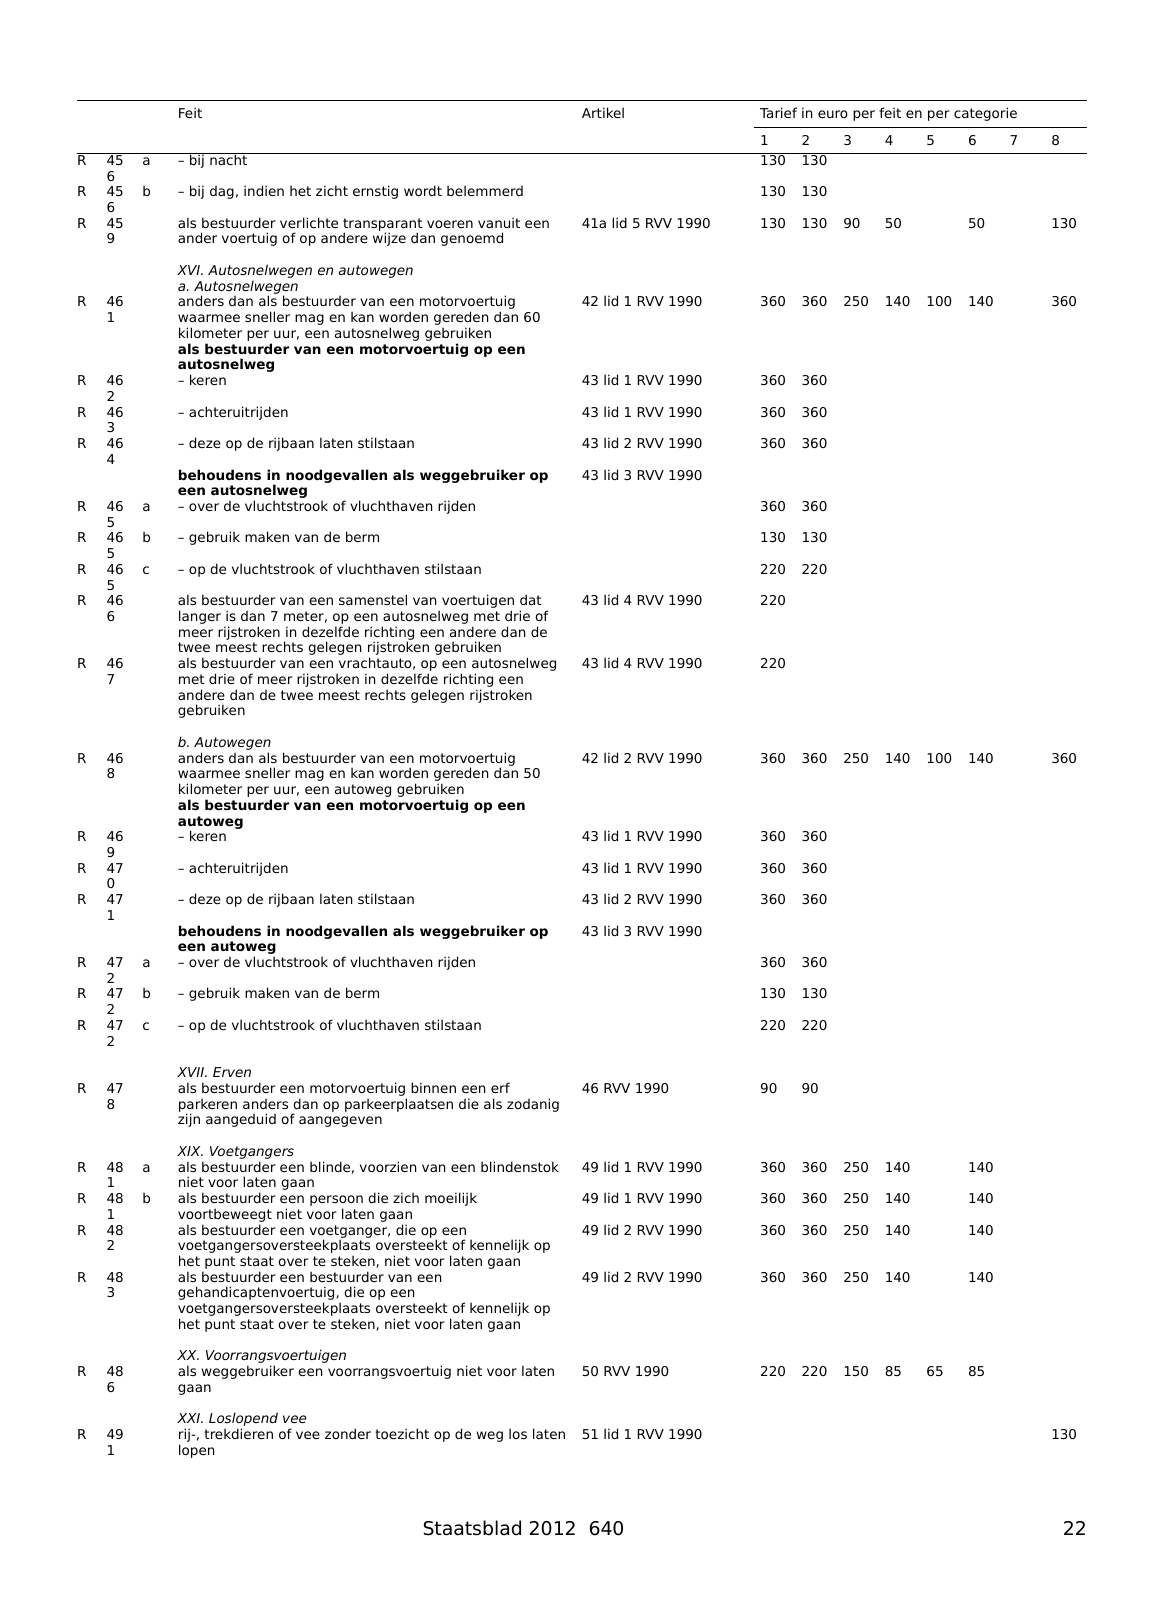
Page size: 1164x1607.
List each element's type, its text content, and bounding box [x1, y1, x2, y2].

table_cell [576, 1065, 754, 1081]
table_cell [962, 263, 1003, 278]
table_cell [837, 861, 879, 892]
table_cell R [77, 1081, 101, 1128]
table_cell – achteruitrijden [172, 404, 576, 436]
table_cell 65 [920, 1364, 962, 1395]
table_cell 51 lid 1 RVV 1990 [576, 1427, 754, 1458]
table_cell [920, 1411, 962, 1427]
table_cell [796, 656, 837, 719]
table_cell [172, 1333, 576, 1348]
table_cell [920, 530, 962, 562]
table_cell [879, 373, 920, 404]
table_cell [101, 1348, 136, 1364]
table_cell [1045, 467, 1087, 499]
table_cell [796, 1333, 837, 1348]
table_cell [920, 1270, 962, 1332]
table_cell [136, 1348, 172, 1364]
table_cell [796, 1427, 837, 1458]
table_cell [1045, 247, 1087, 263]
table_cell 360 [796, 1159, 837, 1191]
table_cell [1004, 656, 1045, 719]
table_cell 461 [101, 294, 136, 341]
table_cell 250 [837, 1222, 879, 1269]
table_cell [920, 1128, 962, 1144]
table_cell [754, 1348, 796, 1364]
table_cell 43 lid 2 RVV 1990 [576, 436, 754, 467]
table_cell [879, 1427, 920, 1458]
table_header Tarief in euro per feit en per categorie [754, 101, 1087, 127]
table_cell [136, 1128, 172, 1144]
table_cell 49 lid 1 RVV 1990 [576, 1159, 754, 1191]
table_cell [77, 1065, 101, 1081]
table_cell [754, 719, 796, 735]
table_cell [920, 562, 962, 593]
table_cell R [77, 1191, 101, 1222]
table_cell [136, 263, 172, 278]
table_cell [77, 1128, 101, 1144]
table_cell [879, 719, 920, 735]
table_cell [1045, 436, 1087, 467]
table_cell [796, 1348, 837, 1364]
table_cell – achteruitrijden [172, 861, 576, 892]
table_cell [1004, 562, 1045, 593]
table_cell [962, 247, 1003, 263]
table_cell als bestuurder van een vrachtauto, op een autosnelweg met drie of meer rijstroken in dezelfde richting een andere dan de twee meest rechts gelegen rijstroken gebruiken [172, 656, 576, 719]
table_cell [837, 656, 879, 719]
table_cell 220 [796, 1364, 837, 1395]
table_cell – op de vluchtstrook of vluchthaven stilstaan [172, 1018, 576, 1049]
table_cell behoudens in noodgevallen als weggebruiker op een autoweg [172, 924, 576, 955]
table_cell 130 [1045, 216, 1087, 247]
table_cell [77, 279, 101, 294]
table_cell [136, 1144, 172, 1159]
table_cell [1045, 1081, 1087, 1128]
table_cell 140 [962, 1270, 1003, 1332]
table_cell 468 [101, 750, 136, 798]
table_cell [920, 735, 962, 750]
table_cell [101, 1049, 136, 1065]
table_cell R [77, 216, 101, 247]
table_cell R [77, 892, 101, 923]
table_cell [879, 955, 920, 986]
table_cell [136, 1081, 172, 1128]
table_cell 360 [796, 1270, 837, 1332]
table_cell R [77, 593, 101, 656]
table_cell [920, 1222, 962, 1269]
table_cell – over de vluchtstrook of vluchthaven rijden [172, 955, 576, 986]
table_cell [920, 279, 962, 294]
table_cell [101, 1128, 136, 1144]
table_cell [1004, 294, 1045, 341]
table_cell [796, 1049, 837, 1065]
table_cell [837, 892, 879, 923]
table_cell [101, 263, 136, 278]
table_cell [77, 719, 101, 735]
table_cell a [136, 955, 172, 986]
table_cell [879, 154, 920, 184]
table_cell 360 [754, 499, 796, 530]
table_cell [920, 1159, 962, 1191]
table_cell [920, 1081, 962, 1128]
table_cell [962, 955, 1003, 986]
table_cell 220 [754, 656, 796, 719]
table_cell [101, 924, 136, 955]
table_cell [576, 1395, 754, 1411]
table_cell [101, 735, 136, 750]
table_cell [920, 1144, 962, 1159]
table_cell [1045, 735, 1087, 750]
table_cell [136, 279, 172, 294]
table_cell [1045, 373, 1087, 404]
table_cell [920, 499, 962, 530]
table_cell [1045, 892, 1087, 923]
table_cell [1004, 861, 1045, 892]
table_cell 85 [879, 1364, 920, 1395]
table_cell [576, 279, 754, 294]
table_cell [962, 1427, 1003, 1458]
table_cell [1004, 750, 1045, 798]
table_cell [576, 1144, 754, 1159]
table_cell [77, 735, 101, 750]
table_cell 482 [101, 1222, 136, 1269]
table_cell [1004, 530, 1045, 562]
table_cell [1004, 1144, 1045, 1159]
table_cell [1045, 404, 1087, 436]
table_cell R [77, 184, 101, 216]
table_cell 43 lid 1 RVV 1990 [576, 829, 754, 861]
table_cell [101, 341, 136, 373]
table_cell [1045, 1333, 1087, 1348]
table_cell [576, 127, 754, 153]
table_cell 481 [101, 1159, 136, 1191]
table_cell [101, 1411, 136, 1427]
table_cell [136, 341, 172, 373]
table_cell [576, 263, 754, 278]
table_cell 49 lid 2 RVV 1990 [576, 1222, 754, 1269]
table_cell [754, 279, 796, 294]
table_cell [879, 1049, 920, 1065]
table_cell [796, 1065, 837, 1081]
table_cell R [77, 1222, 101, 1269]
table_cell [1045, 1348, 1087, 1364]
table_cell [796, 247, 837, 263]
table_cell [77, 341, 101, 373]
table_cell [962, 986, 1003, 1018]
table_cell 100 [920, 750, 962, 798]
table_cell 140 [879, 1159, 920, 1191]
table_cell [920, 373, 962, 404]
table_cell als bestuurder een motorvoertuig binnen een erf parkeren anders dan op parkeerplaatsen die als zodanig zijn aangeduid of aangegeven [172, 1081, 576, 1128]
table_cell [962, 892, 1003, 923]
table_cell 130 [1045, 1427, 1087, 1458]
table_cell 465 [101, 562, 136, 593]
table_cell [879, 247, 920, 263]
table_cell 360 [754, 955, 796, 986]
table_cell [1004, 154, 1045, 184]
table_cell [962, 593, 1003, 656]
table_cell [576, 530, 754, 562]
table_cell 130 [796, 530, 837, 562]
table_cell [796, 735, 837, 750]
table_cell [1004, 1081, 1045, 1128]
table_cell behoudens in noodgevallen als weggebruiker op een autosnelweg [172, 467, 576, 499]
table_cell XIX. Voetgangers [172, 1144, 576, 1159]
table_cell 250 [837, 1191, 879, 1222]
table_cell [1004, 436, 1045, 467]
table_cell [754, 263, 796, 278]
table_cell [172, 127, 576, 153]
table_cell 7 [1004, 128, 1045, 153]
table_cell als bestuurder een voetganger, die op een voetgangersoversteekplaats oversteekt of kennelijk op het punt staat over te steken, niet voor laten gaan [172, 1222, 576, 1269]
table_cell [837, 373, 879, 404]
table_cell [77, 247, 101, 263]
table_cell [1004, 1065, 1045, 1081]
table_cell [1045, 1049, 1087, 1065]
table_cell 3 [837, 128, 879, 153]
table_cell [1045, 154, 1087, 184]
table_cell [101, 1333, 136, 1348]
table_cell [172, 247, 576, 263]
table_cell 360 [754, 750, 796, 798]
table_cell [1004, 279, 1045, 294]
table_cell R [77, 562, 101, 593]
table_cell 43 lid 1 RVV 1990 [576, 373, 754, 404]
table_cell [136, 467, 172, 499]
table_cell [1004, 1270, 1045, 1332]
table_cell R [77, 1018, 101, 1049]
table_cell [796, 1128, 837, 1144]
table_cell [1004, 1191, 1045, 1222]
table_cell – bij dag, indien het zicht ernstig wordt belemmerd [172, 184, 576, 216]
table_cell [1004, 1018, 1045, 1049]
table_cell [837, 404, 879, 436]
table_cell [879, 861, 920, 892]
table_cell 360 [796, 1222, 837, 1269]
table_cell R [77, 861, 101, 892]
table_cell – keren [172, 829, 576, 861]
table_cell [77, 263, 101, 278]
table_cell c [136, 1018, 172, 1049]
table_cell [837, 263, 879, 278]
table_cell [962, 1395, 1003, 1411]
table_cell [1045, 861, 1087, 892]
table_cell [576, 1049, 754, 1065]
table_cell [920, 404, 962, 436]
table_cell [576, 1411, 754, 1427]
table_cell 5 [920, 128, 962, 153]
table_cell als bestuurder van een motorvoertuig op een autoweg [172, 798, 576, 829]
table_cell [920, 467, 962, 499]
table_cell [1045, 1222, 1087, 1269]
table_cell – gebruik maken van de berm [172, 986, 576, 1018]
table_cell [879, 1411, 920, 1427]
table_cell [920, 154, 962, 184]
table_cell [136, 1270, 172, 1332]
table_cell 140 [962, 294, 1003, 341]
table_cell 360 [796, 750, 837, 798]
table_cell als bestuurder van een motorvoertuig op een autosnelweg [172, 341, 576, 373]
table_cell a [136, 499, 172, 530]
table_cell [1045, 341, 1087, 373]
table_cell [136, 1065, 172, 1081]
table_cell b. Autowegen [172, 735, 576, 750]
table_cell [962, 1144, 1003, 1159]
table_cell – deze op de rijbaan laten stilstaan [172, 892, 576, 923]
table_cell [136, 1049, 172, 1065]
table_cell [172, 1049, 576, 1065]
table_cell 483 [101, 1270, 136, 1332]
table_cell [1045, 1144, 1087, 1159]
table_cell [837, 1128, 879, 1144]
table_cell 130 [796, 154, 837, 184]
table_cell als bestuurder verlichte transparant voeren vanuit een ander voertuig of op andere wijze dan genoemd [172, 216, 576, 247]
table_cell [754, 735, 796, 750]
table_cell 360 [754, 1191, 796, 1222]
table_cell [837, 1081, 879, 1128]
table_cell 50 [962, 216, 1003, 247]
table_cell [920, 184, 962, 216]
table_cell als bestuurder van een samenstel van voertuigen dat langer is dan 7 meter, op een autosnelweg met drie of meer rijstroken in dezelfde richting een andere dan de twee meest rechts gelegen rijstroken gebruiken [172, 593, 576, 656]
table_cell [920, 861, 962, 892]
table_cell [962, 436, 1003, 467]
table_header Feit [172, 101, 576, 127]
table_cell [837, 955, 879, 986]
table_cell [754, 247, 796, 263]
table_cell R [77, 373, 101, 404]
table_cell R [77, 1427, 101, 1458]
table_cell als bestuurder een blinde, voorzien van een blindenstok niet voor laten gaan [172, 1159, 576, 1191]
table_cell [754, 1427, 796, 1458]
table_cell [136, 1333, 172, 1348]
table_cell 360 [796, 499, 837, 530]
table_cell [576, 1128, 754, 1144]
table_cell 459 [101, 216, 136, 247]
table_cell [837, 735, 879, 750]
table_cell [1004, 798, 1045, 829]
table_cell [576, 562, 754, 593]
table_cell [962, 562, 1003, 593]
table_cell 140 [962, 1191, 1003, 1222]
table_cell b [136, 184, 172, 216]
table_cell [962, 735, 1003, 750]
table_cell [837, 986, 879, 1018]
table_cell 41a lid 5 RVV 1990 [576, 216, 754, 247]
table_cell a [136, 1159, 172, 1191]
table_cell a. Autosnelwegen [172, 279, 576, 294]
table_cell 1 [754, 128, 796, 153]
table_cell 49 lid 2 RVV 1990 [576, 1270, 754, 1332]
table_cell [879, 1128, 920, 1144]
table_cell [879, 279, 920, 294]
table_cell 360 [796, 892, 837, 923]
table_cell [1045, 1065, 1087, 1081]
table_cell [1004, 499, 1045, 530]
table_cell [101, 127, 136, 153]
table_cell 360 [754, 829, 796, 861]
table_cell [796, 279, 837, 294]
table_cell 360 [754, 436, 796, 467]
table_cell 49 lid 1 RVV 1990 [576, 1191, 754, 1222]
table_cell [879, 1395, 920, 1411]
table_cell [576, 1018, 754, 1049]
table_cell 43 lid 3 RVV 1990 [576, 467, 754, 499]
table_cell [837, 798, 879, 829]
table_cell [962, 1065, 1003, 1081]
table_cell 360 [796, 373, 837, 404]
table_cell [1004, 1049, 1045, 1065]
table_cell [136, 373, 172, 404]
table_cell [837, 184, 879, 216]
table_cell [576, 184, 754, 216]
table_cell [136, 1364, 172, 1395]
table_cell 43 lid 1 RVV 1990 [576, 861, 754, 892]
table_cell [920, 247, 962, 263]
table_cell anders dan als bestuurder van een motorvoertuig waarmee sneller mag en kan worden gereden dan 60 kilometer per uur, een autosnelweg gebruiken [172, 294, 576, 341]
table_cell [101, 467, 136, 499]
table_cell [796, 719, 837, 735]
table_cell [1004, 263, 1045, 278]
table_cell b [136, 986, 172, 1018]
table_cell [101, 279, 136, 294]
table_cell [136, 829, 172, 861]
table_cell [1004, 373, 1045, 404]
table_cell R [77, 750, 101, 798]
table_cell [77, 1348, 101, 1364]
table_cell 220 [796, 562, 837, 593]
table_cell [879, 1144, 920, 1159]
table_cell [879, 341, 920, 373]
table_cell [576, 341, 754, 373]
table_cell [754, 341, 796, 373]
table_cell [136, 127, 172, 153]
table_cell 471 [101, 892, 136, 923]
table_cell [1004, 1411, 1045, 1427]
table_cell [837, 1427, 879, 1458]
table_cell [920, 216, 962, 247]
table_cell 220 [796, 1018, 837, 1049]
table_cell [77, 1049, 101, 1065]
table_cell 130 [796, 986, 837, 1018]
table_cell [136, 924, 172, 955]
table_cell – keren [172, 373, 576, 404]
table_cell [879, 1348, 920, 1364]
table_cell 130 [754, 216, 796, 247]
table_cell rij-, trekdieren of vee zonder toezicht op de weg los laten lopen [172, 1427, 576, 1458]
table_cell 90 [837, 216, 879, 247]
table_cell R [77, 1270, 101, 1332]
table_cell [920, 341, 962, 373]
table_cell 6 [962, 128, 1003, 153]
table_cell 140 [962, 1222, 1003, 1269]
table_cell [962, 184, 1003, 216]
table_cell – op de vluchtstrook of vluchthaven stilstaan [172, 562, 576, 593]
table_cell [1045, 1270, 1087, 1332]
table_cell [1004, 924, 1045, 955]
table_cell 85 [962, 1364, 1003, 1395]
table_cell – gebruik maken van de berm [172, 530, 576, 562]
table_cell [101, 1395, 136, 1411]
table_cell 4 [879, 128, 920, 153]
table_cell [576, 247, 754, 263]
table_cell 481 [101, 1191, 136, 1222]
table_cell 360 [796, 955, 837, 986]
table_cell 462 [101, 373, 136, 404]
table_cell [754, 924, 796, 955]
table_header [101, 101, 136, 127]
table_cell 360 [1045, 294, 1087, 341]
table_cell [837, 1018, 879, 1049]
table_cell [879, 184, 920, 216]
table_cell [879, 798, 920, 829]
table_cell [796, 1395, 837, 1411]
table_cell 250 [837, 1159, 879, 1191]
table_cell [1004, 735, 1045, 750]
table_header [77, 101, 101, 127]
table_cell [136, 247, 172, 263]
table_cell [576, 1348, 754, 1364]
table_cell a [136, 154, 172, 184]
table_cell [962, 1049, 1003, 1065]
table_cell [837, 247, 879, 263]
table_cell [837, 1049, 879, 1065]
table_cell [136, 216, 172, 247]
table_cell 466 [101, 593, 136, 656]
table_cell [920, 1018, 962, 1049]
table_cell [136, 735, 172, 750]
table_cell 130 [754, 986, 796, 1018]
table_cell [576, 986, 754, 1018]
table_cell 8 [1045, 128, 1087, 153]
table_cell c [136, 562, 172, 593]
table_cell [576, 798, 754, 829]
table_cell [962, 798, 1003, 829]
table_cell [837, 499, 879, 530]
table_cell [920, 986, 962, 1018]
table_cell [1045, 184, 1087, 216]
table_cell 360 [754, 892, 796, 923]
table_cell 90 [796, 1081, 837, 1128]
table_cell [837, 593, 879, 656]
table_cell [1004, 1128, 1045, 1144]
table_cell [796, 467, 837, 499]
table_cell 140 [962, 1159, 1003, 1191]
table_cell R [77, 986, 101, 1018]
table_cell [962, 530, 1003, 562]
table_cell [837, 924, 879, 955]
table_cell 130 [754, 184, 796, 216]
table_cell [879, 499, 920, 530]
table_cell [962, 499, 1003, 530]
table_cell 491 [101, 1427, 136, 1458]
table_cell [879, 467, 920, 499]
table_header [136, 101, 172, 127]
table_cell als bestuurder een persoon die zich moeilijk voortbeweegt niet voor laten gaan [172, 1191, 576, 1222]
table_cell [837, 436, 879, 467]
table_cell [754, 798, 796, 829]
table_cell [920, 955, 962, 986]
table_cell 130 [796, 216, 837, 247]
table_cell [920, 798, 962, 829]
table_cell 220 [754, 562, 796, 593]
table_cell [1004, 247, 1045, 263]
table_cell [920, 263, 962, 278]
table_cell [1004, 1159, 1045, 1191]
table_cell [879, 263, 920, 278]
table_cell 46 RVV 1990 [576, 1081, 754, 1128]
table_cell 140 [879, 294, 920, 341]
table_cell [879, 829, 920, 861]
table_cell [136, 750, 172, 798]
table_cell [1045, 279, 1087, 294]
table_cell 463 [101, 404, 136, 436]
table_cell R [77, 436, 101, 467]
table_cell [77, 467, 101, 499]
table_cell [879, 593, 920, 656]
table_cell als bestuurder een bestuurder van een gehandicaptenvoertuig, die op een voetgangersoversteekplaats oversteekt of kennelijk op het punt staat over te steken, niet voor laten gaan [172, 1270, 576, 1332]
table_cell [136, 656, 172, 719]
table_cell 43 lid 2 RVV 1990 [576, 892, 754, 923]
table_cell [837, 1348, 879, 1364]
table_cell R [77, 1364, 101, 1395]
table_cell als weggebruiker een voorrangsvoertuig niet voor laten gaan [172, 1364, 576, 1395]
table_cell [796, 1144, 837, 1159]
table_cell [1004, 593, 1045, 656]
table_cell [796, 798, 837, 829]
table_cell [1004, 184, 1045, 216]
table_cell [920, 1333, 962, 1348]
table_cell [837, 279, 879, 294]
table_cell [962, 1128, 1003, 1144]
table_cell – deze op de rijbaan laten stilstaan [172, 436, 576, 467]
table_cell [962, 656, 1003, 719]
table_cell [77, 1333, 101, 1348]
table_cell 360 [796, 436, 837, 467]
table_cell 130 [754, 154, 796, 184]
table_cell 465 [101, 499, 136, 530]
table_cell [920, 436, 962, 467]
table_cell [1004, 719, 1045, 735]
table_cell [1045, 593, 1087, 656]
table_cell [77, 924, 101, 955]
table_cell b [136, 1191, 172, 1222]
table_cell 456 [101, 184, 136, 216]
table_cell XXI. Loslopend vee [172, 1411, 576, 1427]
table_cell [1004, 892, 1045, 923]
table_cell [1045, 530, 1087, 562]
table_cell [837, 562, 879, 593]
table_cell [920, 924, 962, 955]
table_cell [920, 1348, 962, 1364]
table_cell [962, 1411, 1003, 1427]
table_cell XVII. Erven [172, 1065, 576, 1081]
table_cell [754, 1144, 796, 1159]
table_cell [1045, 263, 1087, 278]
table_cell [1004, 1222, 1045, 1269]
table_cell [136, 1395, 172, 1411]
table_cell [754, 1333, 796, 1348]
table_cell [136, 294, 172, 341]
table_cell [576, 154, 754, 184]
table_cell 50 [879, 216, 920, 247]
table_cell 360 [796, 861, 837, 892]
table_cell R [77, 154, 101, 184]
table_cell [920, 1191, 962, 1222]
table_cell 464 [101, 436, 136, 467]
table_cell [962, 1333, 1003, 1348]
table_cell [754, 467, 796, 499]
table_cell [754, 1065, 796, 1081]
table_cell [920, 656, 962, 719]
table_cell R [77, 404, 101, 436]
table_cell [136, 892, 172, 923]
table_cell R [77, 294, 101, 341]
table_cell [77, 127, 101, 153]
table_cell 43 lid 4 RVV 1990 [576, 593, 754, 656]
table_cell [1004, 1395, 1045, 1411]
table_cell [796, 341, 837, 373]
table_cell 360 [796, 829, 837, 861]
table_cell 90 [754, 1081, 796, 1128]
table_cell [576, 499, 754, 530]
table_cell [920, 1427, 962, 1458]
table_cell 360 [796, 404, 837, 436]
table_cell [101, 798, 136, 829]
table_cell [1045, 986, 1087, 1018]
table_cell [920, 719, 962, 735]
table_cell [796, 263, 837, 278]
table_cell 43 lid 3 RVV 1990 [576, 924, 754, 955]
table_cell – over de vluchtstrook of vluchthaven rijden [172, 499, 576, 530]
table_cell [172, 1395, 576, 1411]
table_cell [962, 467, 1003, 499]
table_cell 140 [962, 750, 1003, 798]
table_cell [796, 593, 837, 656]
table_cell [837, 1411, 879, 1427]
table_cell R [77, 656, 101, 719]
table_cell XX. Voorrangsvoertuigen [172, 1348, 576, 1364]
table_cell [1045, 1128, 1087, 1144]
table_cell [754, 1128, 796, 1144]
table_cell XVI. Autosnelwegen en autowegen [172, 263, 576, 278]
table_cell [879, 1333, 920, 1348]
table_cell [101, 1144, 136, 1159]
table_cell 220 [754, 1018, 796, 1049]
table_cell [837, 154, 879, 184]
table_cell 140 [879, 1191, 920, 1222]
table_cell [1045, 924, 1087, 955]
table_cell [837, 719, 879, 735]
table_cell [576, 1333, 754, 1348]
table_cell [962, 373, 1003, 404]
table_cell [754, 1049, 796, 1065]
table_cell [1045, 829, 1087, 861]
table_cell b [136, 530, 172, 562]
table_cell [962, 719, 1003, 735]
table_cell [1004, 955, 1045, 986]
table_cell [962, 341, 1003, 373]
table_cell 360 [754, 294, 796, 341]
table_cell [879, 1018, 920, 1049]
table_cell [1045, 1018, 1087, 1049]
table_cell [879, 1081, 920, 1128]
table_cell [1045, 1159, 1087, 1191]
table_cell [879, 530, 920, 562]
table_cell 150 [837, 1364, 879, 1395]
table_cell 250 [837, 750, 879, 798]
table_cell 250 [837, 1270, 879, 1332]
table_cell [920, 892, 962, 923]
table_cell [879, 562, 920, 593]
table_cell 360 [754, 1222, 796, 1269]
table_cell 472 [101, 1018, 136, 1049]
table_cell [962, 154, 1003, 184]
table_cell [172, 1128, 576, 1144]
table_cell [879, 404, 920, 436]
table_cell 467 [101, 656, 136, 719]
table_cell 360 [1045, 750, 1087, 798]
table_cell 42 lid 2 RVV 1990 [576, 750, 754, 798]
table_cell [1004, 1364, 1045, 1395]
table_cell [879, 735, 920, 750]
table_cell 100 [920, 294, 962, 341]
table_cell [962, 861, 1003, 892]
table_cell 360 [754, 404, 796, 436]
table_cell [77, 1411, 101, 1427]
table_cell 43 lid 4 RVV 1990 [576, 656, 754, 719]
table_cell [962, 1081, 1003, 1128]
table_cell 360 [796, 1191, 837, 1222]
table_cell 220 [754, 1364, 796, 1395]
table_cell 469 [101, 829, 136, 861]
table_cell 2 [796, 128, 837, 153]
table_cell [879, 924, 920, 955]
table_cell 360 [754, 1270, 796, 1332]
table_cell [1004, 341, 1045, 373]
table_cell [1045, 562, 1087, 593]
table_cell [136, 798, 172, 829]
table_cell [136, 719, 172, 735]
table_cell [962, 1348, 1003, 1364]
table_cell [101, 719, 136, 735]
table_cell [920, 1065, 962, 1081]
table_cell [837, 1333, 879, 1348]
table_cell anders dan als bestuurder van een motorvoertuig waarmee sneller mag en kan worden gereden dan 50 kilometer per uur, een autoweg gebruiken [172, 750, 576, 798]
table_cell 360 [754, 1159, 796, 1191]
table_cell [837, 829, 879, 861]
table_cell 50 RVV 1990 [576, 1364, 754, 1395]
table_cell [962, 829, 1003, 861]
table_cell [920, 1395, 962, 1411]
table_cell [920, 829, 962, 861]
table_cell [879, 1065, 920, 1081]
table_cell 456 [101, 154, 136, 184]
table_cell 478 [101, 1081, 136, 1128]
table_cell 130 [796, 184, 837, 216]
table_cell 472 [101, 955, 136, 986]
table_cell 43 lid 1 RVV 1990 [576, 404, 754, 436]
table_cell [136, 593, 172, 656]
table_cell [77, 798, 101, 829]
table_cell [1045, 955, 1087, 986]
table_cell [136, 404, 172, 436]
table_cell [754, 1395, 796, 1411]
table_cell [1045, 798, 1087, 829]
table_cell [837, 1065, 879, 1081]
table_header Artikel [576, 101, 754, 127]
table_cell [172, 719, 576, 735]
table_cell [136, 1222, 172, 1269]
table_cell [962, 1018, 1003, 1049]
table_cell [879, 892, 920, 923]
table_cell – bij nacht [172, 154, 576, 184]
table_cell 140 [879, 750, 920, 798]
table_cell [1004, 1427, 1045, 1458]
table_cell [1045, 656, 1087, 719]
table_cell [77, 1395, 101, 1411]
table_cell [879, 436, 920, 467]
table_cell [962, 404, 1003, 436]
table_cell R [77, 1159, 101, 1191]
table_cell R [77, 530, 101, 562]
table_cell 470 [101, 861, 136, 892]
table_cell 250 [837, 294, 879, 341]
table_cell [837, 341, 879, 373]
table_cell [837, 1395, 879, 1411]
table_cell R [77, 955, 101, 986]
table_cell [962, 924, 1003, 955]
table_cell [1004, 1348, 1045, 1364]
table_cell [1004, 404, 1045, 436]
table_cell 360 [754, 373, 796, 404]
table_cell R [77, 829, 101, 861]
table_cell [879, 986, 920, 1018]
table_cell [1004, 1333, 1045, 1348]
table_cell [1004, 986, 1045, 1018]
table_cell [837, 467, 879, 499]
table_cell [136, 1427, 172, 1458]
table_cell [920, 1049, 962, 1065]
table_cell [796, 1411, 837, 1427]
table_cell [576, 955, 754, 986]
table_cell 140 [879, 1270, 920, 1332]
table_cell [136, 1411, 172, 1427]
table_cell 465 [101, 530, 136, 562]
table_cell [837, 1144, 879, 1159]
table_cell [1045, 1395, 1087, 1411]
table_cell [754, 1411, 796, 1427]
table_cell 360 [796, 294, 837, 341]
table_cell [920, 593, 962, 656]
table_cell [136, 861, 172, 892]
table_cell R [77, 499, 101, 530]
table_cell [136, 436, 172, 467]
table_cell [879, 656, 920, 719]
table_cell [1045, 1364, 1087, 1395]
table_cell [77, 1144, 101, 1159]
table_cell [101, 1065, 136, 1081]
table_cell 220 [754, 593, 796, 656]
table_cell 472 [101, 986, 136, 1018]
table_cell [796, 924, 837, 955]
table_cell [1004, 216, 1045, 247]
table_cell [1045, 1411, 1087, 1427]
table_cell [837, 530, 879, 562]
table_cell 486 [101, 1364, 136, 1395]
table_cell 360 [754, 861, 796, 892]
table_cell [1004, 829, 1045, 861]
table_cell [962, 279, 1003, 294]
table_cell [576, 735, 754, 750]
table_cell [1004, 467, 1045, 499]
table_cell [576, 719, 754, 735]
table_cell 140 [879, 1222, 920, 1269]
table_cell [1045, 499, 1087, 530]
table_cell 130 [754, 530, 796, 562]
table_cell 42 lid 1 RVV 1990 [576, 294, 754, 341]
table_cell [1045, 719, 1087, 735]
table_cell [101, 247, 136, 263]
table_cell [1045, 1191, 1087, 1222]
